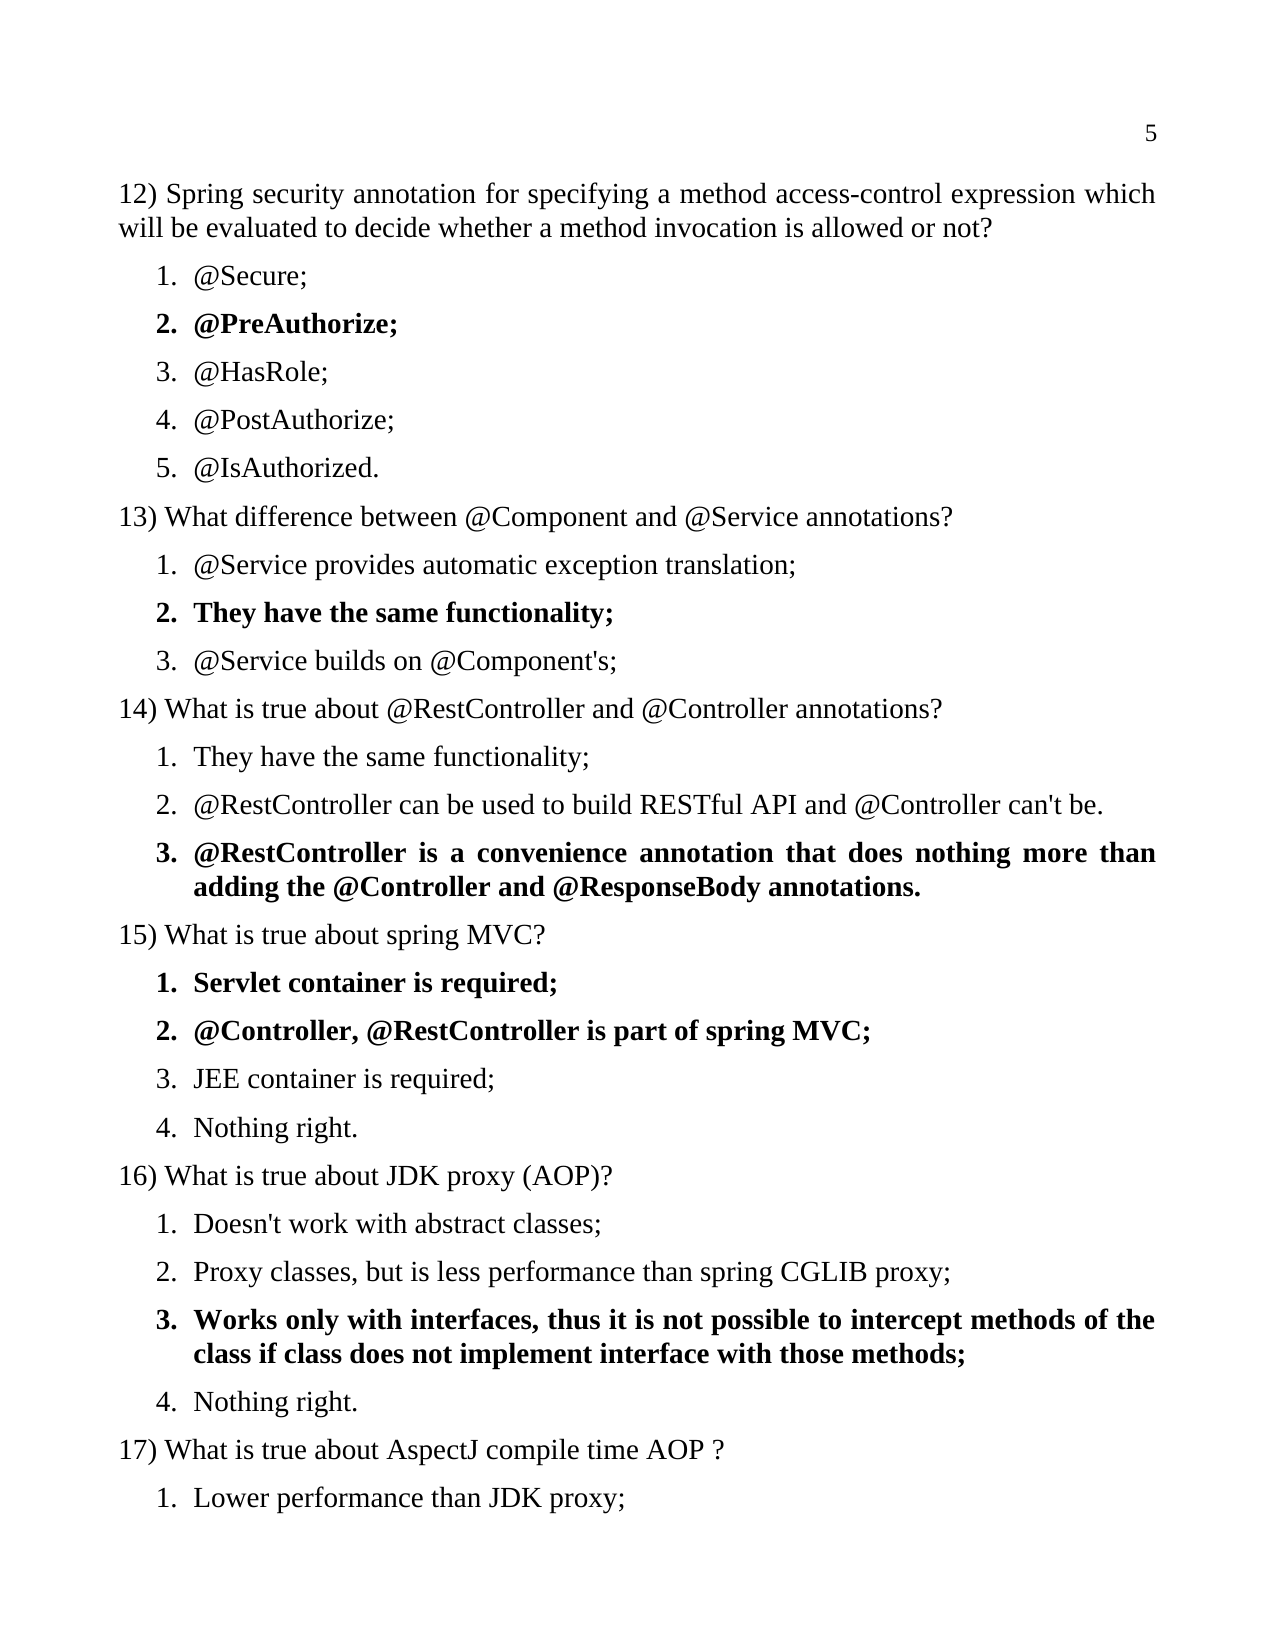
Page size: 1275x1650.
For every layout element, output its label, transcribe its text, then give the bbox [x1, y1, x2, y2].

list @Controller, @RestController is part of spring MVC; [156, 1013, 1157, 1047]
list @Service provides automatic exception translation; [156, 547, 1157, 580]
list @RestController is a convenience annotation that does nothing more than adding the @Controller and @ResponseBody annotations. [156, 836, 1157, 903]
list @PostAuthorize; [156, 402, 1157, 436]
list Proxy classes, but is less performance than spring CGLIB proxy; [156, 1254, 1157, 1288]
list They have the same functionality; [156, 739, 1157, 773]
list Works only with interfaces, thus it is not possible to intercept methods of the class if class does not implement interface with those methods; [156, 1302, 1157, 1369]
list Lower performance than JDK proxy; [156, 1480, 1157, 1514]
list Nothing right. [156, 1384, 1157, 1417]
list Servlet container is required; [156, 965, 1157, 999]
list JEE container is required; [156, 1062, 1157, 1095]
text 12) Spring security annotation for specifying a method access-control expression which will be evaluated to decide whether a method invocation is allowed or not? [118, 176, 1157, 243]
text 17) What is true about AspectJ compile time AOP ? [118, 1432, 1157, 1466]
text 16) What is true about JDK proxy (AOP)? [118, 1158, 1157, 1191]
list @Secure; [156, 258, 1157, 292]
text 14) What is true about @RestController and @Controller annotations? [118, 691, 1157, 725]
list @Service builds on @Component's; [156, 643, 1157, 677]
list @HasRole; [156, 354, 1157, 388]
text 13) What difference between @Component and @Service annotations? [118, 499, 1157, 532]
text 15) What is true about spring MVC? [118, 917, 1157, 951]
list @PreAuthorize; [156, 306, 1157, 340]
list Doesn't work with abstract classes; [156, 1206, 1157, 1239]
list They have the same functionality; [156, 595, 1157, 628]
list @IsAuthorized. [156, 451, 1157, 484]
list @RestController can be used to build RESTful API and @Controller can't be. [156, 787, 1157, 821]
list Nothing right. [156, 1110, 1157, 1143]
